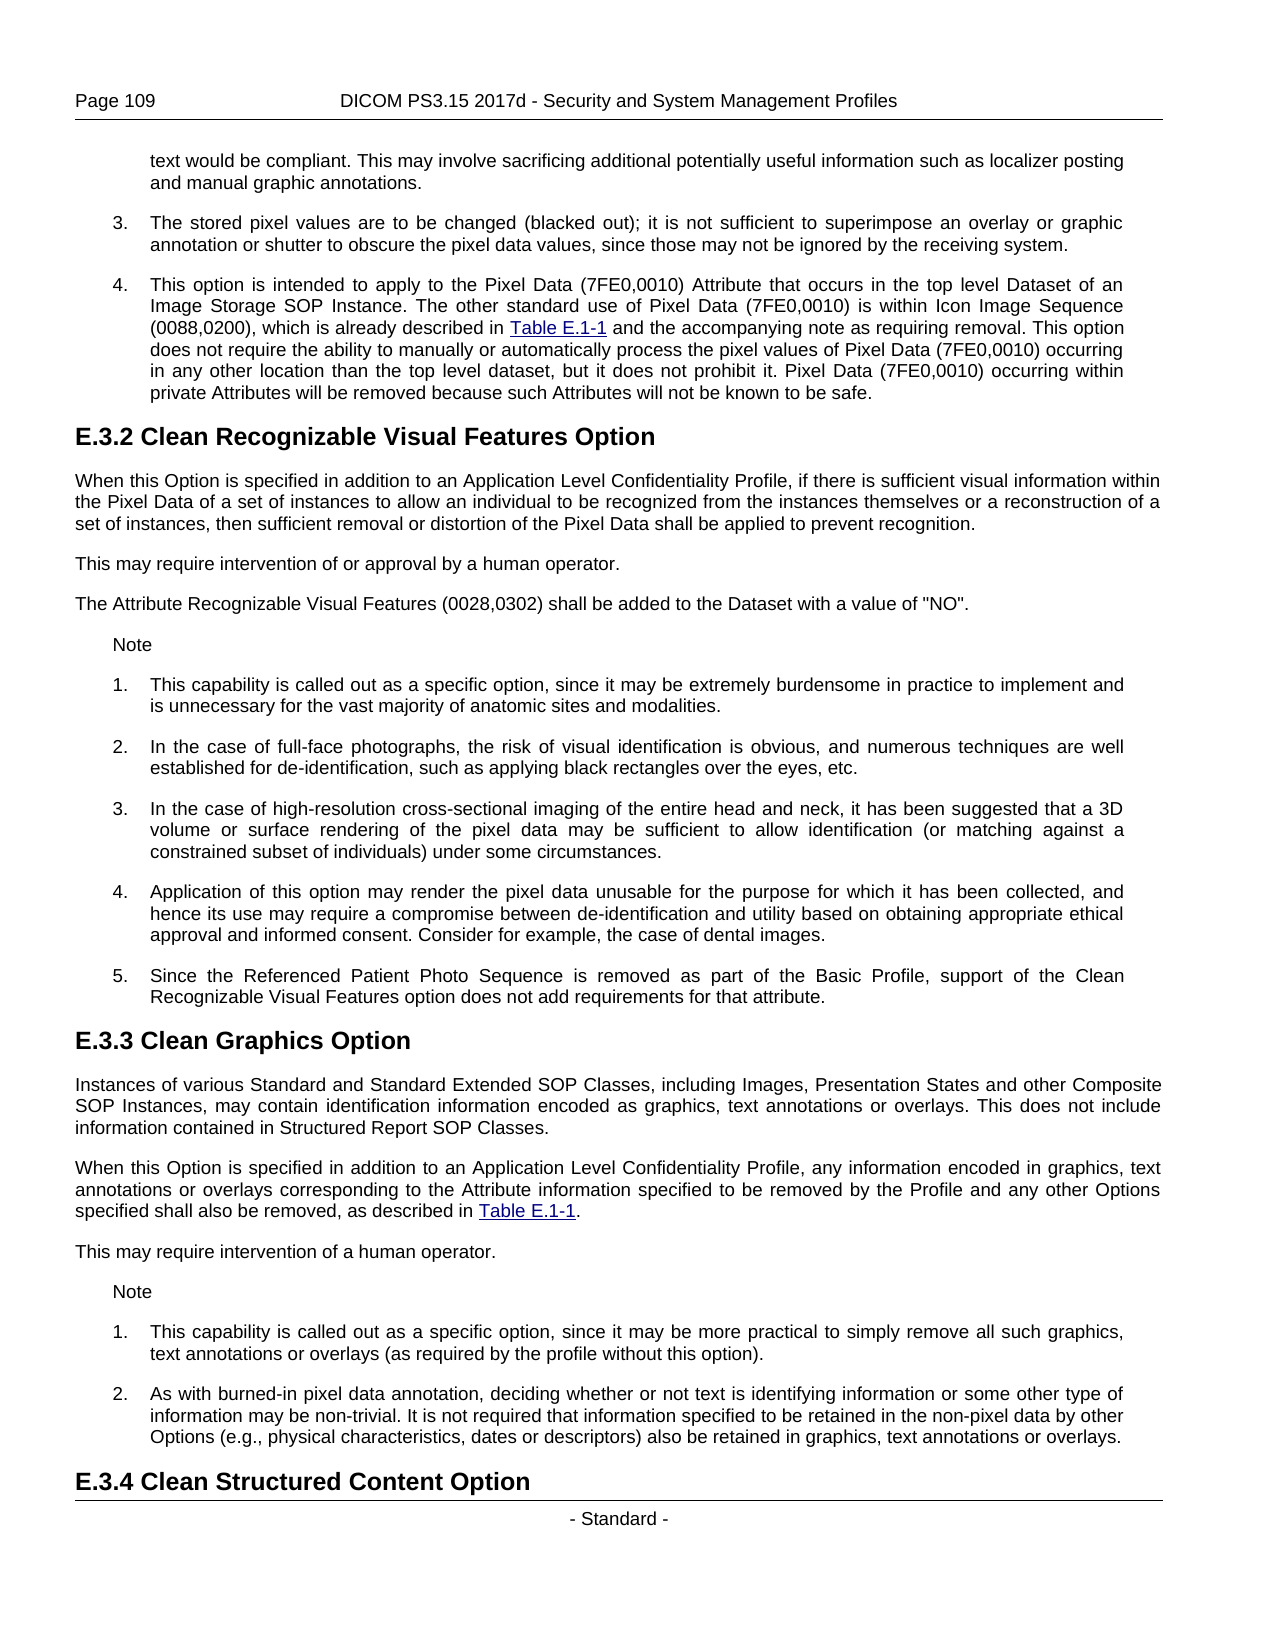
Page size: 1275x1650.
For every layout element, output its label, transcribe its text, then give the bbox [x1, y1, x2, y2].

text When this Option is specified in addition to an Application Level Confidentiality Profile, if there is sufficient visual information within the Pixel Data of a set of instances to allow an individual to be recognized from the instances themselves or a reconstruction of a set of instances, then sufficient removal or distortion of the Pixel Data shall be applied to prevent recognition. [75, 469, 1162, 534]
list text would be compliant. This may involve sacrificing additional potentially useful information such as localizer posting and manual graphic annotations. [112, 150, 1125, 193]
list The stored pixel values are to be changed (blacked out); it is not sufficient to superimpose an overlay or graphic annotation or shutter to obscure the pixel data values, since those may not be ignored by the receiving system. [112, 212, 1125, 255]
list Application of this option may render the pixel data unusable for the purpose for which it has been collected, and hence its use may require a compromise between de-identification and utility based on obtaining appropriate ethical approval and informed consent. Consider for example, the case of dental images. [112, 881, 1125, 946]
list This capability is called out as a specific option, since it may be more practical to simply remove all such graphics, text annotations or overlays (as required by the profile without this option). [112, 1321, 1125, 1364]
text E.3.3 Clean Graphics Option [75, 1026, 1162, 1055]
list As with burned-in pixel data annotation, deciding whether or not text is identifying information or some other type of information may be non-trivial. It is not required that information specified to be retained in the non-pixel data by other Options (e.g., physical characteristics, dates or descriptors) also be retained in graphics, text annotations or overlays. [112, 1383, 1125, 1448]
text This may require intervention of or approval by a human operator. [75, 553, 1162, 574]
list In the case of full-face photographs, the risk of visual identification is obvious, and numerous techniques are well established for de-identification, such as applying black rectangles over the eyes, etc. [112, 736, 1125, 779]
text The Attribute Recognizable Visual Features (0028,0302) shall be added to the Dataset with a value of "NO". [75, 593, 1162, 615]
text When this Option is specified in addition to an Application Level Confidentiality Profile, any information encoded in graphics, text annotations or overlays corresponding to the Attribute information specified to be removed by the Profile and any other Options specified shall also be removed, as described in Table E.1-1. [75, 1157, 1162, 1222]
list In the case of high-resolution cross-sectional imaging of the entire head and neck, it has been suggested that a 3D volume or surface rendering of the pixel data may be sufficient to allow identification (or matching against a constrained subset of individuals) under some circumstances. [112, 797, 1125, 862]
text Note [112, 633, 1125, 655]
text E.3.4 Clean Structured Content Option [75, 1467, 1162, 1495]
text This may require intervention of a human operator. [75, 1241, 1162, 1262]
list Since the Referenced Patient Photo Sequence is removed as part of the Basic Profile, support of the Clean Recognizable Visual Features option does not add requirements for that attribute. [112, 964, 1125, 1007]
list This capability is called out as a specific option, since it may be extremely burdensome in practice to implement and is unnecessary for the vast majority of anatomic sites and modalities. [112, 674, 1125, 717]
text Instances of various Standard and Standard Extended SOP Classes, including Images, Presentation States and other Composite SOP Instances, may contain identification information encoded as graphics, text annotations or overlays. This does not include information contained in Structured Report SOP Classes. [75, 1074, 1162, 1138]
text E.3.2 Clean Recognizable Visual Features Option [75, 422, 1162, 451]
list This option is intended to apply to the Pixel Data (7FE0,0010) Attribute that occurs in the top level Dataset of an Image Storage SOP Instance. The other standard use of Pixel Data (7FE0,0010) is within Icon Image Sequence (0088,0200), which is already described in Table E.1-1 and the accompanying note as requiring removal. This option does not require the ability to manually or automatically process the pixel values of Pixel Data (7FE0,0010) occurring in any other location than the top level dataset, but it does not prohibit it. Pixel Data (7FE0,0010) occurring within private Attributes will be removed because such Attributes will not be known to be safe. [112, 274, 1125, 403]
text Note [112, 1281, 1125, 1302]
